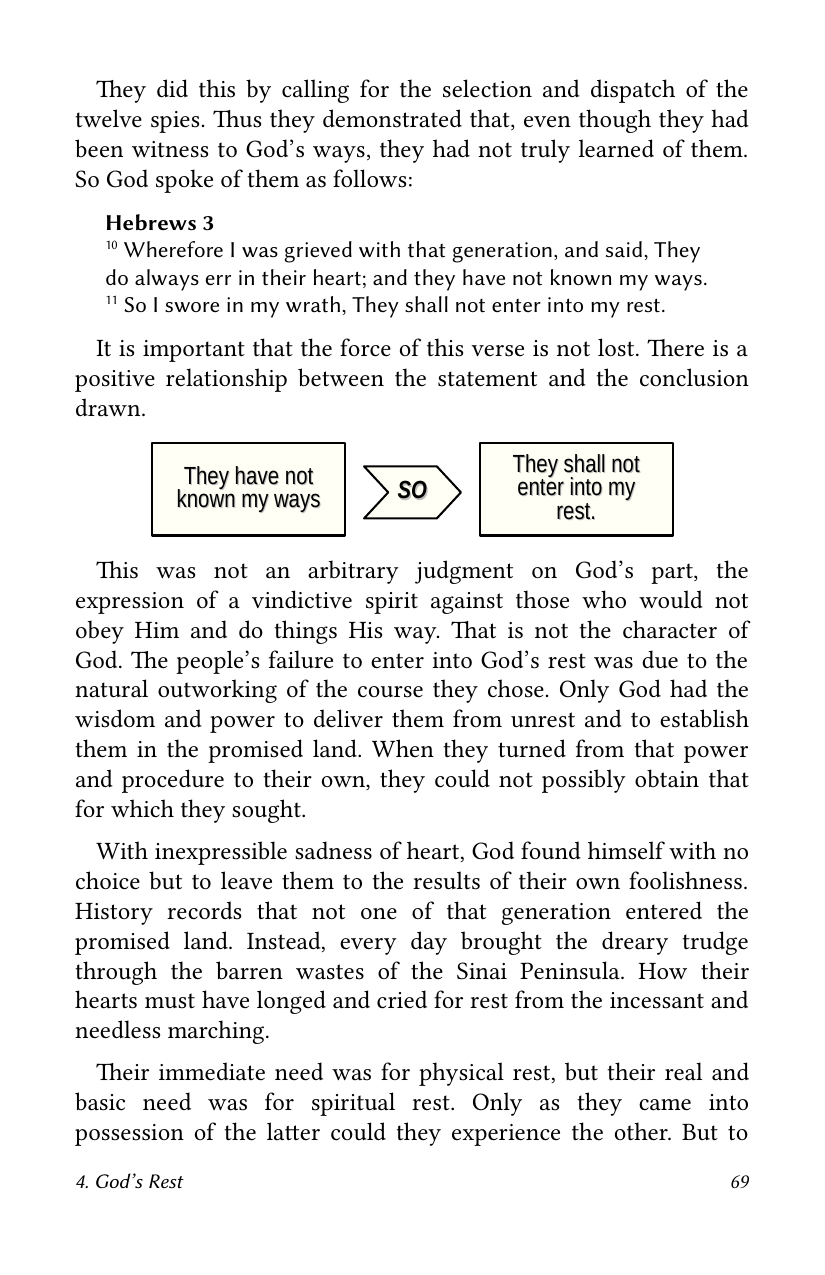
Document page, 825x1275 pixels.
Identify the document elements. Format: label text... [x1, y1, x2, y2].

text Hebrews 3 [105, 209, 750, 236]
text With inexpressible sadness of heart, God found himself with no choice but to leave them to the results of their own foolishness. History records that not one of that generation entered the promised land. Instead, every day brought the dreary trudge through the barren wastes of the Sinai Peninsula. How their hearts must have longed and cried for rest from the incessant and needless marching. [75, 837, 750, 1045]
text It is important that the force of this verse is not lost. There is a positive relationship between the statement and the conclusion drawn. [75, 334, 750, 423]
text 10 Wherefore I was grieved with that generation, and said, They do always err in their heart; and they have not known my ways. [105, 237, 720, 291]
text This was not an arbitrary judgment on God’s part, the expression of a vindictive spirit against those who would not obey Him and do things His way. That is not the character of God. The people’s failure to enter into God’s rest was due to the natural outworking of the course they chose. Only God had the wisdom and power to deliver them from unrest and to establish them in the promised land. When they turned from that power and procedure to their own, they could not possibly obtain that for which they sought. [75, 436, 750, 824]
text 11 So I swore in my wrath, They shall not enter into my rest. [105, 292, 720, 318]
text They did this by calling for the selection and dispatch of the twelve spies. Thus they demonstrated that, even though they had been witness to God’s ways, they had not truly learned of them. So God spoke of them as follows: [75, 75, 750, 193]
text Their immediate need was for physical rest, but their real and basic need was for spiritual rest. Only as they came into possession of the latter could they experience the other. But to [75, 1058, 750, 1147]
